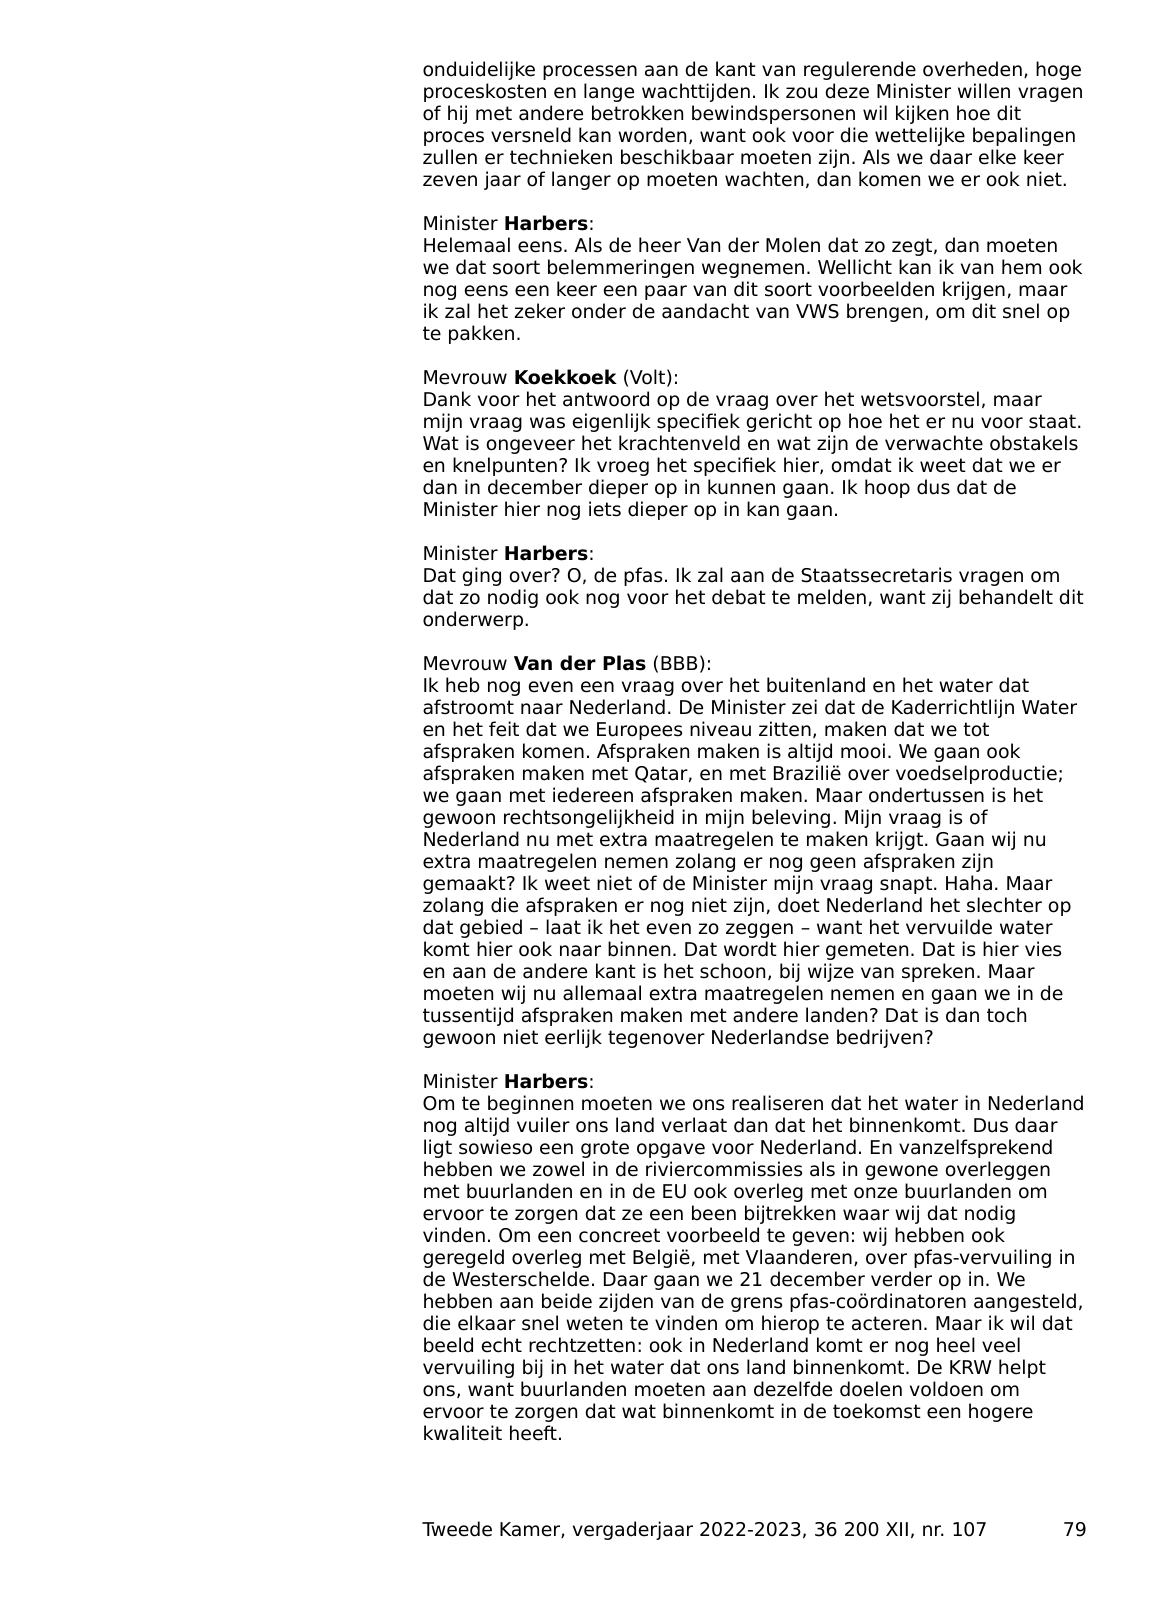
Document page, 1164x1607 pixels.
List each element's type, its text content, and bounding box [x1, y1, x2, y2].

text Om te beginnen moeten we ons realiseren dat het water in Nederland nog altijd vuiler ons land verlaat dan dat het binnenkomt. Dus daar ligt sowieso een grote opgave voor Nederland. En vanzelfsprekend hebben we zowel in de riviercommissies als in gewone overleggen met buurlanden en in de EU ook overleg met onze buurlanden om ervoor te zorgen dat ze een been bijtrekken waar wij dat nodig vinden. Om een concreet voorbeeld te geven: wij hebben ook geregeld overleg met België, met Vlaanderen, over pfas-vervuiling in de Westerschelde. Daar gaan we 21 december verder op in. We hebben aan beide zijden van de grens pfas-coördinatoren aangesteld, die elkaar snel weten te vinden om hierop te acteren. Maar ik wil dat beeld echt rechtzetten: ook in Nederland komt er nog heel veel vervuiling bij in het water dat ons land binnenkomt. De KRW helpt ons, want buurlanden moeten aan dezelfde doelen voldoen om ervoor te zorgen dat wat binnenkomt in de toekomst een hogere kwaliteit heeft. [422, 1093, 1087, 1445]
text Helemaal eens. Als de heer Van der Molen dat zo zegt, dan moeten we dat soort belemmeringen wegnemen. Wellicht kan ik van hem ook nog eens een keer een paar van dit soort voorbeelden krijgen, maar ik zal het zeker onder de aandacht van VWS brengen, om dit snel op te pakken. [422, 235, 1087, 345]
text onduidelijke processen aan de kant van regulerende overheden, hoge proceskosten en lange wachttijden. Ik zou deze Minister willen vragen of hij met andere betrokken bewindspersonen wil kijken hoe dit proces versneld kan worden, want ook voor die wettelijke bepalingen zullen er technieken beschikbaar moeten zijn. Als we daar elke keer zeven jaar of langer op moeten wachten, dan komen we er ook niet. [422, 59, 1087, 191]
text Dat ging over? O, de pfas. Ik zal aan de Staatssecretaris vragen om dat zo nodig ook nog voor het debat te melden, want zij behandelt dit onderwerp. [422, 565, 1087, 631]
text Minister Harbers: [422, 1071, 1087, 1093]
text Minister Harbers: [422, 213, 1087, 235]
text Mevrouw Koekkoek (Volt): [422, 367, 1087, 389]
text Mevrouw Van der Plas (BBB): [422, 653, 1087, 675]
text Ik heb nog even een vraag over het buitenland en het water dat afstroomt naar Nederland. De Minister zei dat de Kaderrichtlijn Water en het feit dat we Europees niveau zitten, maken dat we tot afspraken komen. Afspraken maken is altijd mooi. We gaan ook afspraken maken met Qatar, en met Brazilië over voedselproductie; we gaan met iedereen afspraken maken. Maar ondertussen is het gewoon rechtsongelijkheid in mijn beleving. Mijn vraag is of Nederland nu met extra maatregelen te maken krijgt. Gaan wij nu extra maatregelen nemen zolang er nog geen afspraken zijn gemaakt? Ik weet niet of de Minister mijn vraag snapt. Haha. Maar zolang die afspraken er nog niet zijn, doet Nederland het slechter op dat gebied – laat ik het even zo zeggen – want het vervuilde water komt hier ook naar binnen. Dat wordt hier gemeten. Dat is hier vies en aan de andere kant is het schoon, bij wijze van spreken. Maar moeten wij nu allemaal extra maatregelen nemen en gaan we in de tussentijd afspraken maken met andere landen? Dat is dan toch gewoon niet eerlijk tegenover Nederlandse bedrijven? [422, 675, 1087, 1049]
text Dank voor het antwoord op de vraag over het wetsvoorstel, maar mijn vraag was eigenlijk specifiek gericht op hoe het er nu voor staat. Wat is ongeveer het krachtenveld en wat zijn de verwachte obstakels en knelpunten? Ik vroeg het specifiek hier, omdat ik weet dat we er dan in december dieper op in kunnen gaan. Ik hoop dus dat de Minister hier nog iets dieper op in kan gaan. [422, 389, 1087, 521]
text Minister Harbers: [422, 543, 1087, 565]
